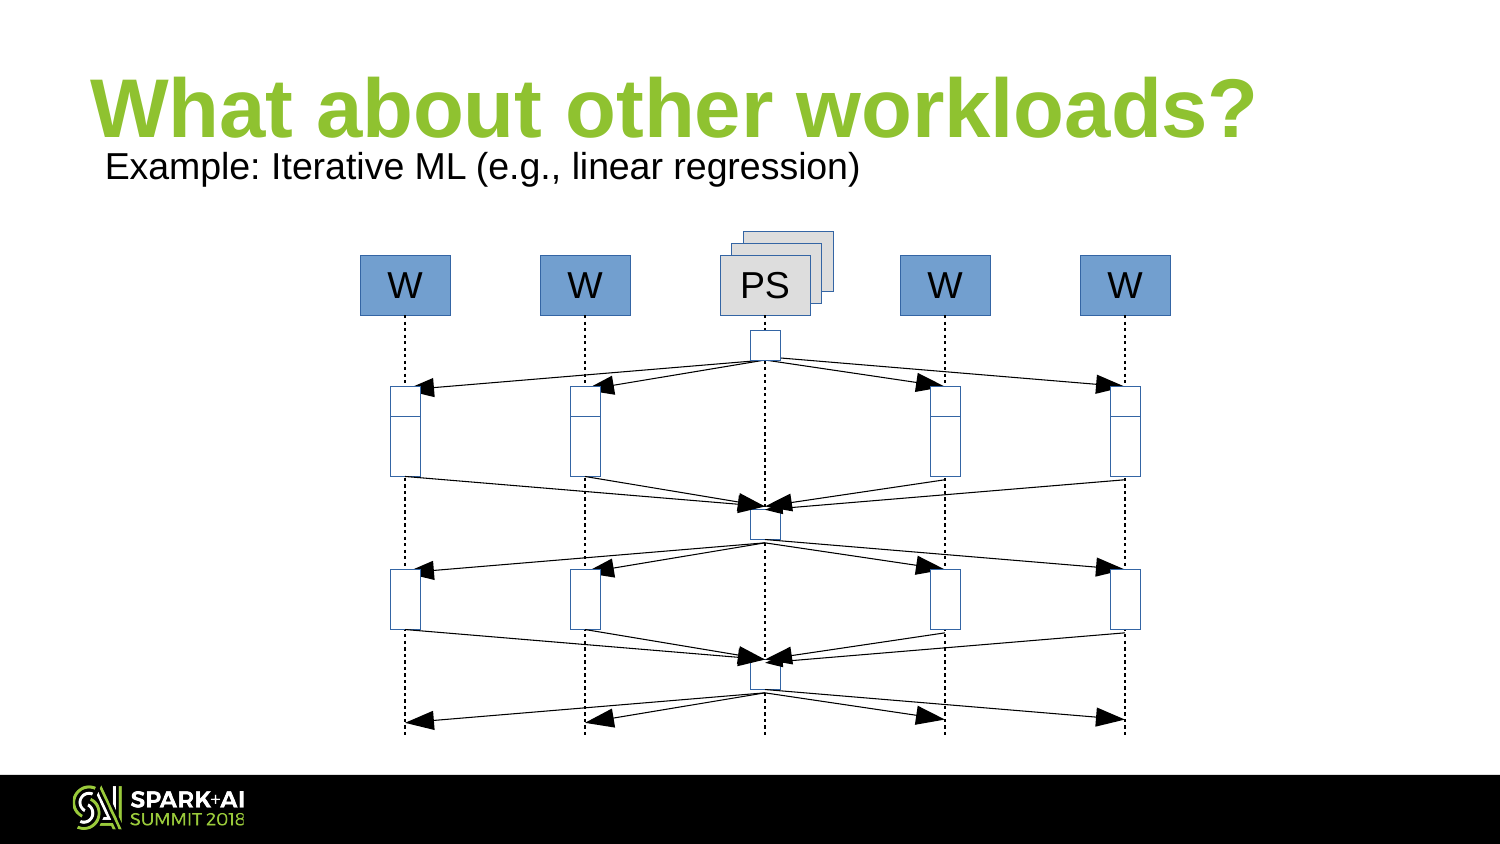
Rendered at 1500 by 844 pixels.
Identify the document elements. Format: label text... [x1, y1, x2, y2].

text_box [570, 569, 601, 630]
text_box [390, 569, 421, 630]
title What about other workloads? [75, 33, 1426, 175]
text_box [1110, 386, 1141, 477]
text_box [930, 386, 961, 477]
text_box W [900, 255, 991, 316]
text_box PS [720, 255, 811, 316]
text_box [390, 386, 421, 477]
text_box W [360, 255, 451, 316]
text_box [750, 660, 781, 690]
text_box [570, 386, 601, 477]
text_box W [540, 255, 631, 316]
text_box [930, 569, 961, 630]
text_box [1110, 569, 1141, 630]
text_box [750, 330, 781, 361]
text_box [750, 509, 781, 540]
text_box Example: Iterative ML (e.g., linear regression) [90, 138, 886, 237]
text_box W [1080, 255, 1171, 316]
text_box [731, 237, 834, 304]
